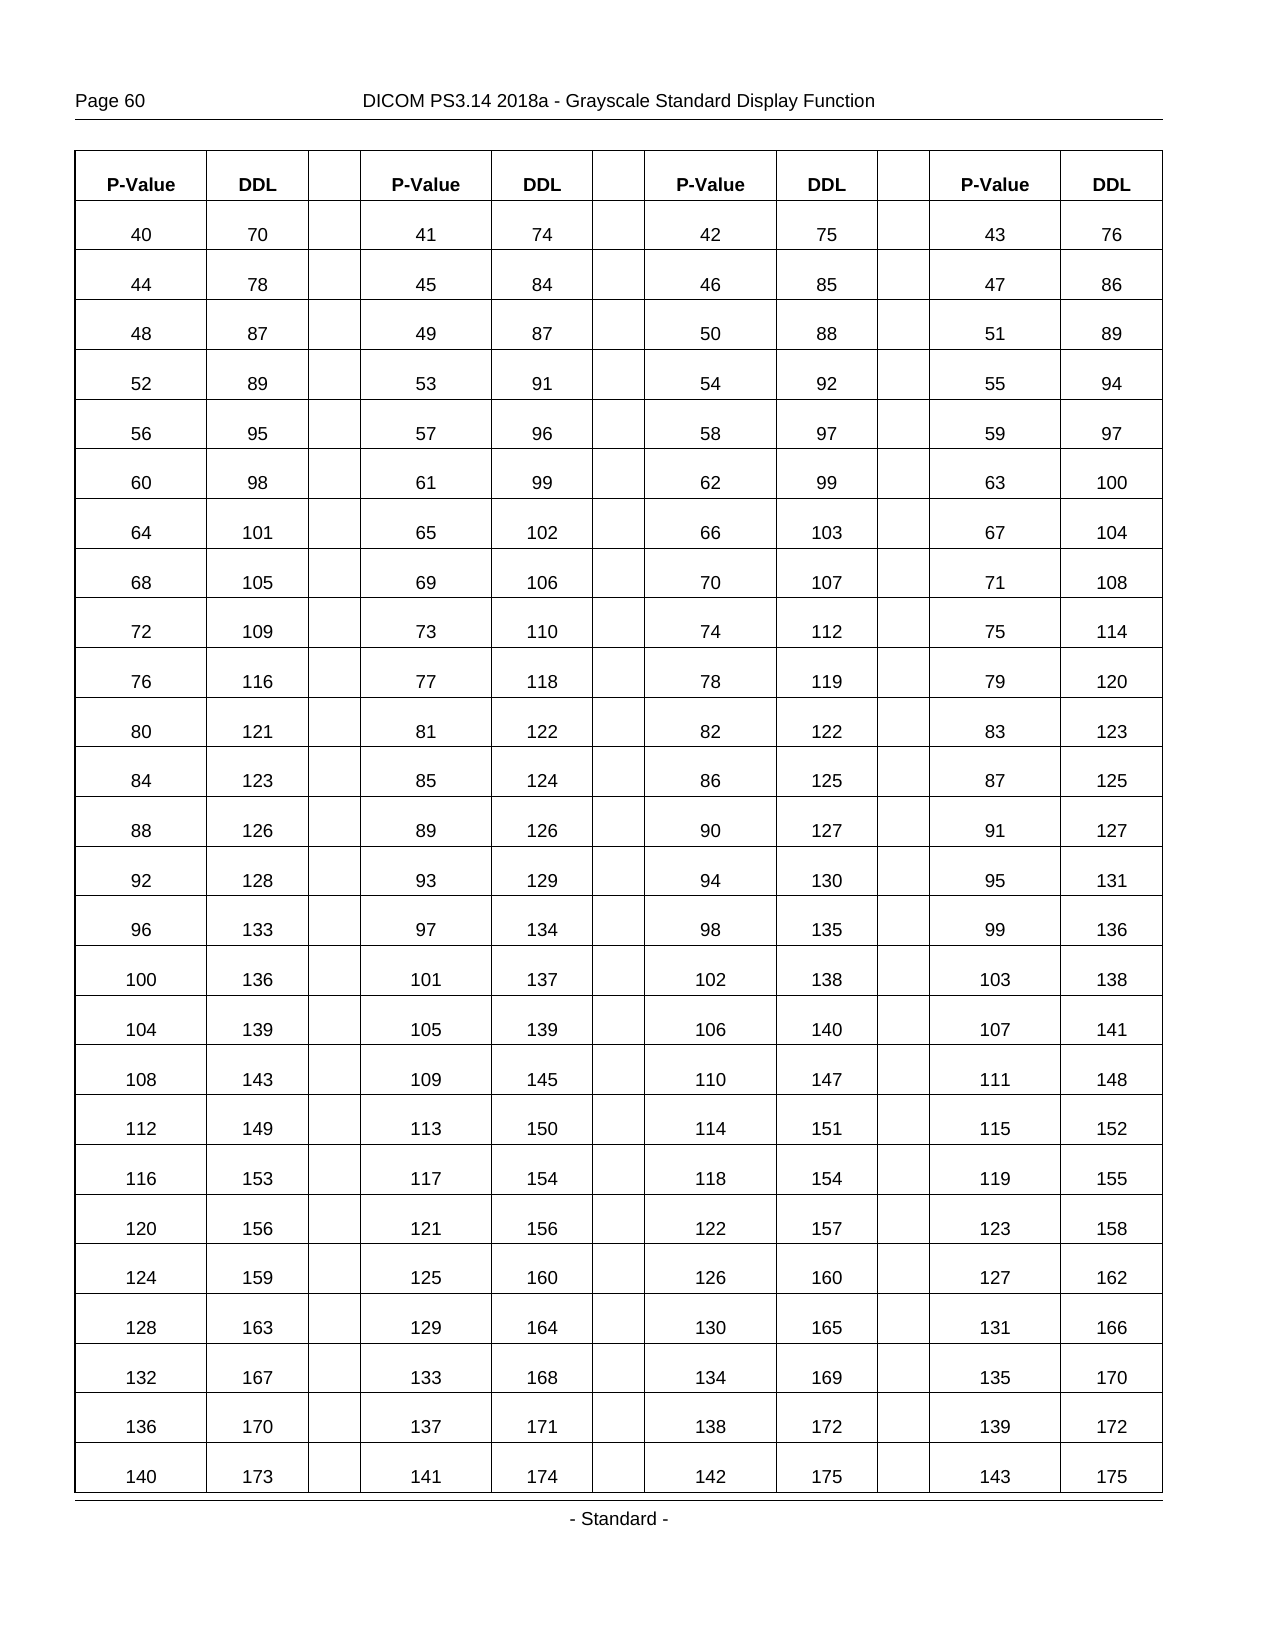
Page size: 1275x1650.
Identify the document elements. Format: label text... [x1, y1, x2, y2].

table_cell 154 [777, 1145, 877, 1193]
table_cell 141 [361, 1443, 491, 1492]
table_cell 119 [777, 648, 877, 697]
table_cell [593, 549, 644, 597]
table_cell 88 [777, 300, 877, 349]
table_cell 104 [76, 996, 206, 1044]
table_cell 102 [645, 946, 776, 995]
table_cell 67 [930, 499, 1060, 547]
table_cell 164 [492, 1294, 592, 1342]
table_cell 71 [930, 549, 1060, 597]
table_cell [593, 350, 644, 398]
table_cell 114 [1061, 598, 1162, 647]
table_cell [878, 598, 929, 647]
table_header DDL [492, 151, 592, 200]
table_cell 139 [492, 996, 592, 1044]
table_cell 69 [361, 549, 491, 597]
table_cell [309, 1294, 360, 1342]
table_cell [593, 449, 644, 498]
table_cell 172 [1061, 1393, 1162, 1442]
table_cell [309, 847, 360, 895]
table_cell [309, 300, 360, 349]
table_cell 78 [207, 250, 308, 299]
table_cell 136 [207, 946, 308, 995]
table_cell 89 [361, 797, 491, 846]
table_cell 137 [492, 946, 592, 995]
table_cell 101 [207, 499, 308, 547]
table_cell [309, 698, 360, 746]
table_cell 117 [361, 1145, 491, 1193]
table_cell 115 [930, 1095, 1060, 1144]
table_cell 158 [1061, 1195, 1162, 1243]
table_cell 175 [777, 1443, 877, 1492]
table_cell 107 [930, 996, 1060, 1044]
table_cell [878, 201, 929, 249]
table_cell [309, 1145, 360, 1193]
table_cell [309, 350, 360, 398]
table_cell 133 [361, 1344, 491, 1392]
table_header P-Value [645, 151, 776, 200]
table_cell 76 [76, 648, 206, 697]
table_cell 87 [207, 300, 308, 349]
table_cell 77 [361, 648, 491, 697]
table_cell [878, 1443, 929, 1492]
table_cell 156 [207, 1195, 308, 1243]
table_cell 136 [76, 1393, 206, 1442]
table_cell 150 [492, 1095, 592, 1144]
table_cell 162 [1061, 1244, 1162, 1293]
table_cell [593, 946, 644, 995]
table_cell 124 [76, 1244, 206, 1293]
table_cell [593, 747, 644, 796]
table_cell 59 [930, 400, 1060, 448]
table_cell [878, 648, 929, 697]
table_cell [878, 1344, 929, 1392]
table_cell 112 [777, 598, 877, 647]
table_cell 64 [76, 499, 206, 547]
table_cell 87 [492, 300, 592, 349]
table_cell 132 [76, 1344, 206, 1392]
table_cell 113 [361, 1095, 491, 1144]
table_cell [309, 946, 360, 995]
table_cell 114 [645, 1095, 776, 1144]
table_cell 99 [492, 449, 592, 498]
table_cell 96 [76, 896, 206, 945]
table_cell 163 [207, 1294, 308, 1342]
table_cell 160 [777, 1244, 877, 1293]
table_cell 42 [645, 201, 776, 249]
table_cell 105 [361, 996, 491, 1044]
table_cell 85 [361, 747, 491, 796]
table_cell 112 [76, 1095, 206, 1144]
table_cell 138 [777, 946, 877, 995]
table_header [309, 151, 360, 200]
table_cell 171 [492, 1393, 592, 1442]
table_cell 121 [361, 1195, 491, 1243]
table_cell [309, 400, 360, 448]
table_cell 133 [207, 896, 308, 945]
table_cell [878, 1244, 929, 1293]
table_cell 84 [76, 747, 206, 796]
table_cell 125 [777, 747, 877, 796]
table_cell 174 [492, 1443, 592, 1492]
table_cell [309, 1443, 360, 1492]
table_cell 74 [492, 201, 592, 249]
table_cell 101 [361, 946, 491, 995]
table_cell [309, 1095, 360, 1144]
table_cell [309, 996, 360, 1044]
table_cell [593, 797, 644, 846]
table_cell [878, 1045, 929, 1094]
table_cell [593, 201, 644, 249]
table_cell [593, 400, 644, 448]
table_cell 109 [207, 598, 308, 647]
table_cell [593, 1443, 644, 1492]
table_cell 156 [492, 1195, 592, 1243]
table_cell 137 [361, 1393, 491, 1442]
table_cell [878, 1195, 929, 1243]
table_header [878, 151, 929, 200]
table_cell 157 [777, 1195, 877, 1243]
table_cell [309, 1393, 360, 1442]
table_cell [878, 1393, 929, 1442]
table_cell 134 [645, 1344, 776, 1392]
table_cell 126 [207, 797, 308, 846]
table_cell 129 [361, 1294, 491, 1342]
table_cell 98 [645, 896, 776, 945]
table_cell 41 [361, 201, 491, 249]
table_cell 81 [361, 698, 491, 746]
table_cell [593, 1145, 644, 1193]
table_cell 138 [645, 1393, 776, 1442]
table_cell 70 [207, 201, 308, 249]
table_cell 127 [1061, 797, 1162, 846]
table_cell 107 [777, 549, 877, 597]
table_cell 91 [492, 350, 592, 398]
table_cell 165 [777, 1294, 877, 1342]
table_cell [309, 449, 360, 498]
table_cell [309, 797, 360, 846]
table_cell 175 [1061, 1443, 1162, 1492]
table_cell [593, 1095, 644, 1144]
table_cell 128 [76, 1294, 206, 1342]
table_cell [309, 747, 360, 796]
table_cell [309, 1045, 360, 1094]
table_cell 75 [930, 598, 1060, 647]
table_cell [309, 201, 360, 249]
table_cell 172 [777, 1393, 877, 1442]
table_cell 106 [492, 549, 592, 597]
table_cell 124 [492, 747, 592, 796]
table_cell 134 [492, 896, 592, 945]
table_cell 60 [76, 449, 206, 498]
table_cell 63 [930, 449, 1060, 498]
table_cell 135 [777, 896, 877, 945]
table_header DDL [1061, 151, 1162, 200]
table_cell 90 [645, 797, 776, 846]
table_cell 110 [645, 1045, 776, 1094]
table_cell [878, 698, 929, 746]
table_cell 109 [361, 1045, 491, 1094]
table_cell 78 [645, 648, 776, 697]
table_cell [593, 996, 644, 1044]
table_cell [593, 598, 644, 647]
table_cell 121 [207, 698, 308, 746]
table_cell [878, 797, 929, 846]
table_cell 122 [777, 698, 877, 746]
table_cell 92 [76, 847, 206, 895]
table_cell [309, 250, 360, 299]
table_cell 99 [930, 896, 1060, 945]
table_cell 170 [207, 1393, 308, 1442]
table_cell [309, 648, 360, 697]
table_cell 127 [930, 1244, 1060, 1293]
table_cell 116 [207, 648, 308, 697]
table_cell [309, 549, 360, 597]
table_cell 129 [492, 847, 592, 895]
table_cell 61 [361, 449, 491, 498]
table_cell 103 [930, 946, 1060, 995]
table_cell [593, 1195, 644, 1243]
table_cell 65 [361, 499, 491, 547]
table_cell 149 [207, 1095, 308, 1144]
table_cell 55 [930, 350, 1060, 398]
table_cell 80 [76, 698, 206, 746]
table_cell 76 [1061, 201, 1162, 249]
table_cell 46 [645, 250, 776, 299]
table_cell 141 [1061, 996, 1162, 1044]
table_cell 105 [207, 549, 308, 597]
table_cell [309, 1344, 360, 1392]
table_cell 136 [1061, 896, 1162, 945]
table_cell 135 [930, 1344, 1060, 1392]
table_cell 139 [930, 1393, 1060, 1442]
table_cell 173 [207, 1443, 308, 1492]
table_cell [878, 1145, 929, 1193]
table_cell [309, 1195, 360, 1243]
table_cell 99 [777, 449, 877, 498]
table_cell [878, 946, 929, 995]
table_cell 142 [645, 1443, 776, 1492]
table_cell 45 [361, 250, 491, 299]
table_cell 125 [361, 1244, 491, 1293]
table_header P-Value [930, 151, 1060, 200]
table_cell 166 [1061, 1294, 1162, 1342]
table_cell 140 [76, 1443, 206, 1492]
table_cell [878, 1095, 929, 1144]
table_cell 52 [76, 350, 206, 398]
table_cell 138 [1061, 946, 1162, 995]
table_cell 116 [76, 1145, 206, 1193]
table_cell [593, 1045, 644, 1094]
table_cell 47 [930, 250, 1060, 299]
table_cell 123 [1061, 698, 1162, 746]
table_cell 92 [777, 350, 877, 398]
table_cell 155 [1061, 1145, 1162, 1193]
table_cell 86 [645, 747, 776, 796]
table_cell 87 [930, 747, 1060, 796]
table_cell 79 [930, 648, 1060, 697]
table_cell 51 [930, 300, 1060, 349]
table_cell 106 [645, 996, 776, 1044]
table_cell 97 [361, 896, 491, 945]
table_cell 96 [492, 400, 592, 448]
table_cell 104 [1061, 499, 1162, 547]
table_cell 152 [1061, 1095, 1162, 1144]
table_cell 93 [361, 847, 491, 895]
table_cell [878, 549, 929, 597]
table_cell 48 [76, 300, 206, 349]
table_cell 148 [1061, 1045, 1162, 1094]
table_cell 123 [930, 1195, 1060, 1243]
table_cell 94 [645, 847, 776, 895]
table_cell [593, 1393, 644, 1442]
table_cell [309, 896, 360, 945]
table_header [593, 151, 644, 200]
table_cell [878, 350, 929, 398]
table_cell [593, 1244, 644, 1293]
table_header DDL [777, 151, 877, 200]
table_cell 86 [1061, 250, 1162, 299]
table_cell [593, 847, 644, 895]
table_cell [878, 1294, 929, 1342]
table_cell 118 [492, 648, 592, 697]
table_cell 108 [1061, 549, 1162, 597]
table_cell 143 [930, 1443, 1060, 1492]
table_cell 140 [777, 996, 877, 1044]
table_cell 56 [76, 400, 206, 448]
table_cell 145 [492, 1045, 592, 1094]
table_cell 85 [777, 250, 877, 299]
table_header DDL [207, 151, 308, 200]
table_cell 131 [930, 1294, 1060, 1342]
table_cell 108 [76, 1045, 206, 1094]
table_cell 100 [1061, 449, 1162, 498]
table_cell 70 [645, 549, 776, 597]
table_cell 84 [492, 250, 592, 299]
table_cell 44 [76, 250, 206, 299]
table_cell 131 [1061, 847, 1162, 895]
table_cell 167 [207, 1344, 308, 1392]
table_cell 170 [1061, 1344, 1162, 1392]
table_cell [878, 449, 929, 498]
table_cell 82 [645, 698, 776, 746]
table_cell [878, 896, 929, 945]
table_cell [309, 1244, 360, 1293]
table_cell 89 [207, 350, 308, 398]
table_cell 72 [76, 598, 206, 647]
table_cell 168 [492, 1344, 592, 1392]
table_cell 88 [76, 797, 206, 846]
table_cell [593, 300, 644, 349]
table_cell 143 [207, 1045, 308, 1094]
table_cell 103 [777, 499, 877, 547]
table_cell 169 [777, 1344, 877, 1392]
table_cell 120 [76, 1195, 206, 1243]
table_cell [593, 698, 644, 746]
table_cell 53 [361, 350, 491, 398]
table_cell [878, 499, 929, 547]
table_cell 118 [645, 1145, 776, 1193]
table_cell 130 [777, 847, 877, 895]
table_cell 111 [930, 1045, 1060, 1094]
table_cell 89 [1061, 300, 1162, 349]
table_cell 73 [361, 598, 491, 647]
table_cell [878, 847, 929, 895]
table_cell 68 [76, 549, 206, 597]
table_cell [878, 996, 929, 1044]
table_cell 151 [777, 1095, 877, 1144]
table_cell 97 [777, 400, 877, 448]
table_cell [593, 250, 644, 299]
table_cell 91 [930, 797, 1060, 846]
table_cell 100 [76, 946, 206, 995]
table_cell [593, 648, 644, 697]
table_cell [593, 499, 644, 547]
table_cell 102 [492, 499, 592, 547]
table_cell [309, 598, 360, 647]
table_cell 74 [645, 598, 776, 647]
table_cell 110 [492, 598, 592, 647]
table_cell [593, 1344, 644, 1392]
table_cell 66 [645, 499, 776, 547]
table_cell 75 [777, 201, 877, 249]
table_cell 95 [930, 847, 1060, 895]
table_cell 58 [645, 400, 776, 448]
table_cell 122 [492, 698, 592, 746]
table_cell 49 [361, 300, 491, 349]
table_header P-Value [361, 151, 491, 200]
table_cell 128 [207, 847, 308, 895]
table_cell 123 [207, 747, 308, 796]
table_cell 147 [777, 1045, 877, 1094]
table_cell [593, 1294, 644, 1342]
table_cell 119 [930, 1145, 1060, 1193]
table_cell 54 [645, 350, 776, 398]
table_cell 83 [930, 698, 1060, 746]
table_cell 94 [1061, 350, 1162, 398]
table_cell 95 [207, 400, 308, 448]
table_cell 153 [207, 1145, 308, 1193]
table_cell 126 [492, 797, 592, 846]
table_cell 154 [492, 1145, 592, 1193]
table_cell 122 [645, 1195, 776, 1243]
table_cell 98 [207, 449, 308, 498]
table_cell 130 [645, 1294, 776, 1342]
table_cell 50 [645, 300, 776, 349]
table_header P-Value [76, 151, 206, 200]
table_cell [878, 250, 929, 299]
table_cell 125 [1061, 747, 1162, 796]
table_cell [878, 300, 929, 349]
table_cell [309, 499, 360, 547]
table_cell 159 [207, 1244, 308, 1293]
table_cell 97 [1061, 400, 1162, 448]
table_cell 62 [645, 449, 776, 498]
table_cell [593, 896, 644, 945]
table_cell 126 [645, 1244, 776, 1293]
table_cell 120 [1061, 648, 1162, 697]
table_cell 160 [492, 1244, 592, 1293]
table_cell [878, 400, 929, 448]
table_cell 40 [76, 201, 206, 249]
table_cell 139 [207, 996, 308, 1044]
table_cell 57 [361, 400, 491, 448]
table_cell 127 [777, 797, 877, 846]
table_cell 43 [930, 201, 1060, 249]
table_cell [878, 747, 929, 796]
